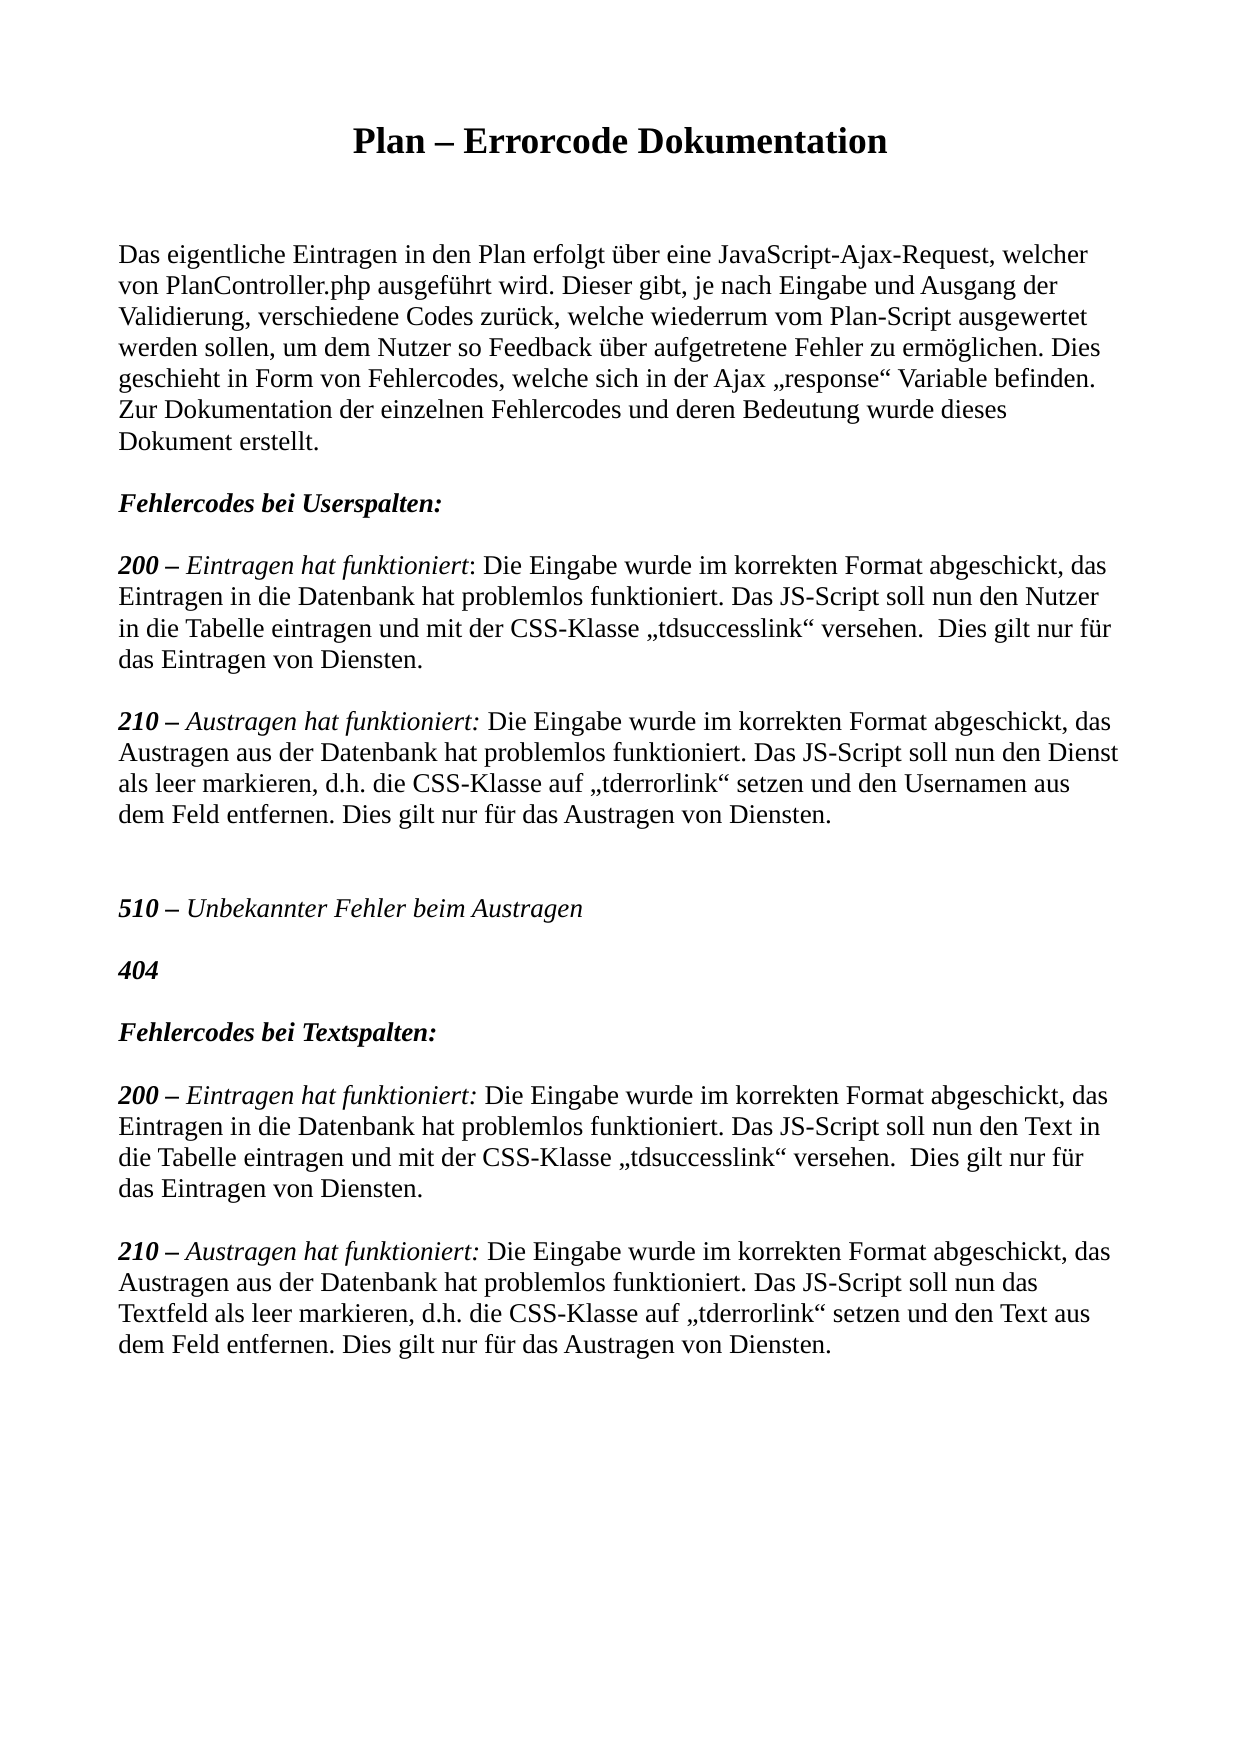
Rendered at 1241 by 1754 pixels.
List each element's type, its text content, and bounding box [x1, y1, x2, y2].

text 210 – Austragen hat funktioniert: Die Eingabe wurde im korrekten Format abgeschickt, das Austragen aus der Datenbank hat problemlos funktioniert. Das JS-Script soll nun das Textfeld als leer markieren, d.h. die CSS-Klasse auf „tderrorlink“ setzen und den Text aus dem Feld entfernen. Dies gilt nur für das Austragen von Diensten. [118, 1234, 1122, 1359]
text Plan – Errorcode Dokumentation [118, 118, 1122, 161]
text 210 – Austragen hat funktioniert: Die Eingabe wurde im korrekten Format abgeschickt, das Austragen aus der Datenbank hat problemlos funktioniert. Das JS-Script soll nun den Dienst als leer markieren, d.h. die CSS-Klasse auf „tderrorlink“ setzen und den Usernamen aus dem Feld entfernen. Dies gilt nur für das Austragen von Diensten. [118, 705, 1122, 830]
text Das eigentliche Eintragen in den Plan erfolgt über eine JavaScript-Ajax-Request, welcher von PlanController.php ausgeführt wird. Dieser gibt, je nach Eingabe und Ausgang der Validierung, verschiedene Codes zurück, welche wiederrum vom Plan-Script ausgewertet werden sollen, um dem Nutzer so Feedback über aufgetretene Fehler zu ermöglichen. Dies geschieht in Form von Fehlercodes, welche sich in der Ajax „response“ Variable befinden. Zur Dokumentation der einzelnen Fehlercodes und deren Bedeutung wurde dieses Dokument erstellt. [118, 238, 1122, 456]
text Fehlercodes bei Textspalten: [118, 1017, 1122, 1048]
text 200 – Eintragen hat funktioniert: Die Eingabe wurde im korrekten Format abgeschickt, das Eintragen in die Datenbank hat problemlos funktioniert. Das JS-Script soll nun den Nutzer in die Tabelle eintragen und mit der CSS-Klasse „tdsuccesslink“ versehen. Dies gilt nur für das Eintragen von Diensten. [118, 549, 1122, 674]
text 510 – Unbekannter Fehler beim Austragen [118, 892, 1122, 923]
text Fehlercodes bei Userspalten: [118, 487, 1122, 518]
text 200 – Eintragen hat funktioniert: Die Eingabe wurde im korrekten Format abgeschickt, das Eintragen in die Datenbank hat problemlos funktioniert. Das JS-Script soll nun den Text in die Tabelle eintragen und mit der CSS-Klasse „tdsuccesslink“ versehen. Dies gilt nur für das Eintragen von Diensten. [118, 1079, 1122, 1203]
text 404 [118, 954, 1122, 985]
